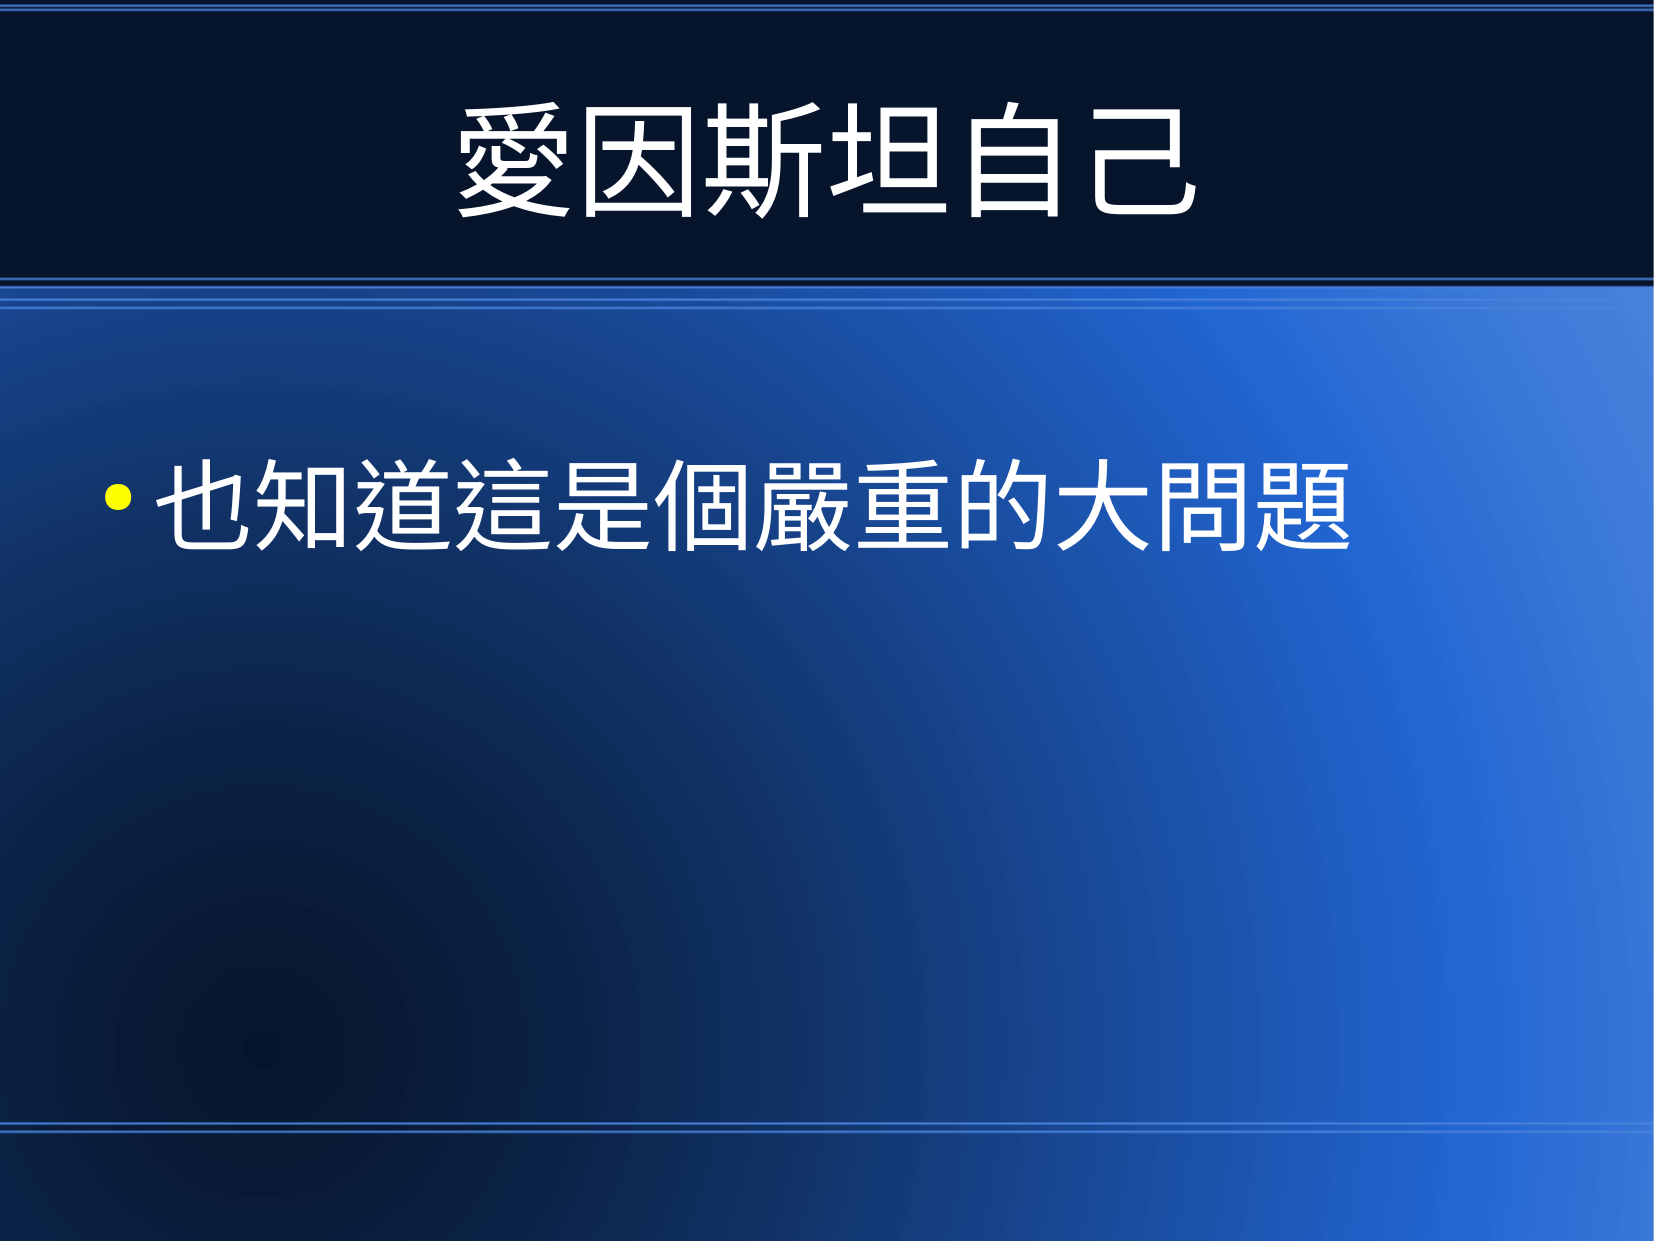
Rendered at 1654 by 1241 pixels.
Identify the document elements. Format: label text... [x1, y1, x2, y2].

picture [0, 0, 1654, 1241]
list 也知道這是個嚴重的大問題 [82, 355, 1571, 1241]
title 愛因斯坦自己 [82, 49, 1571, 257]
